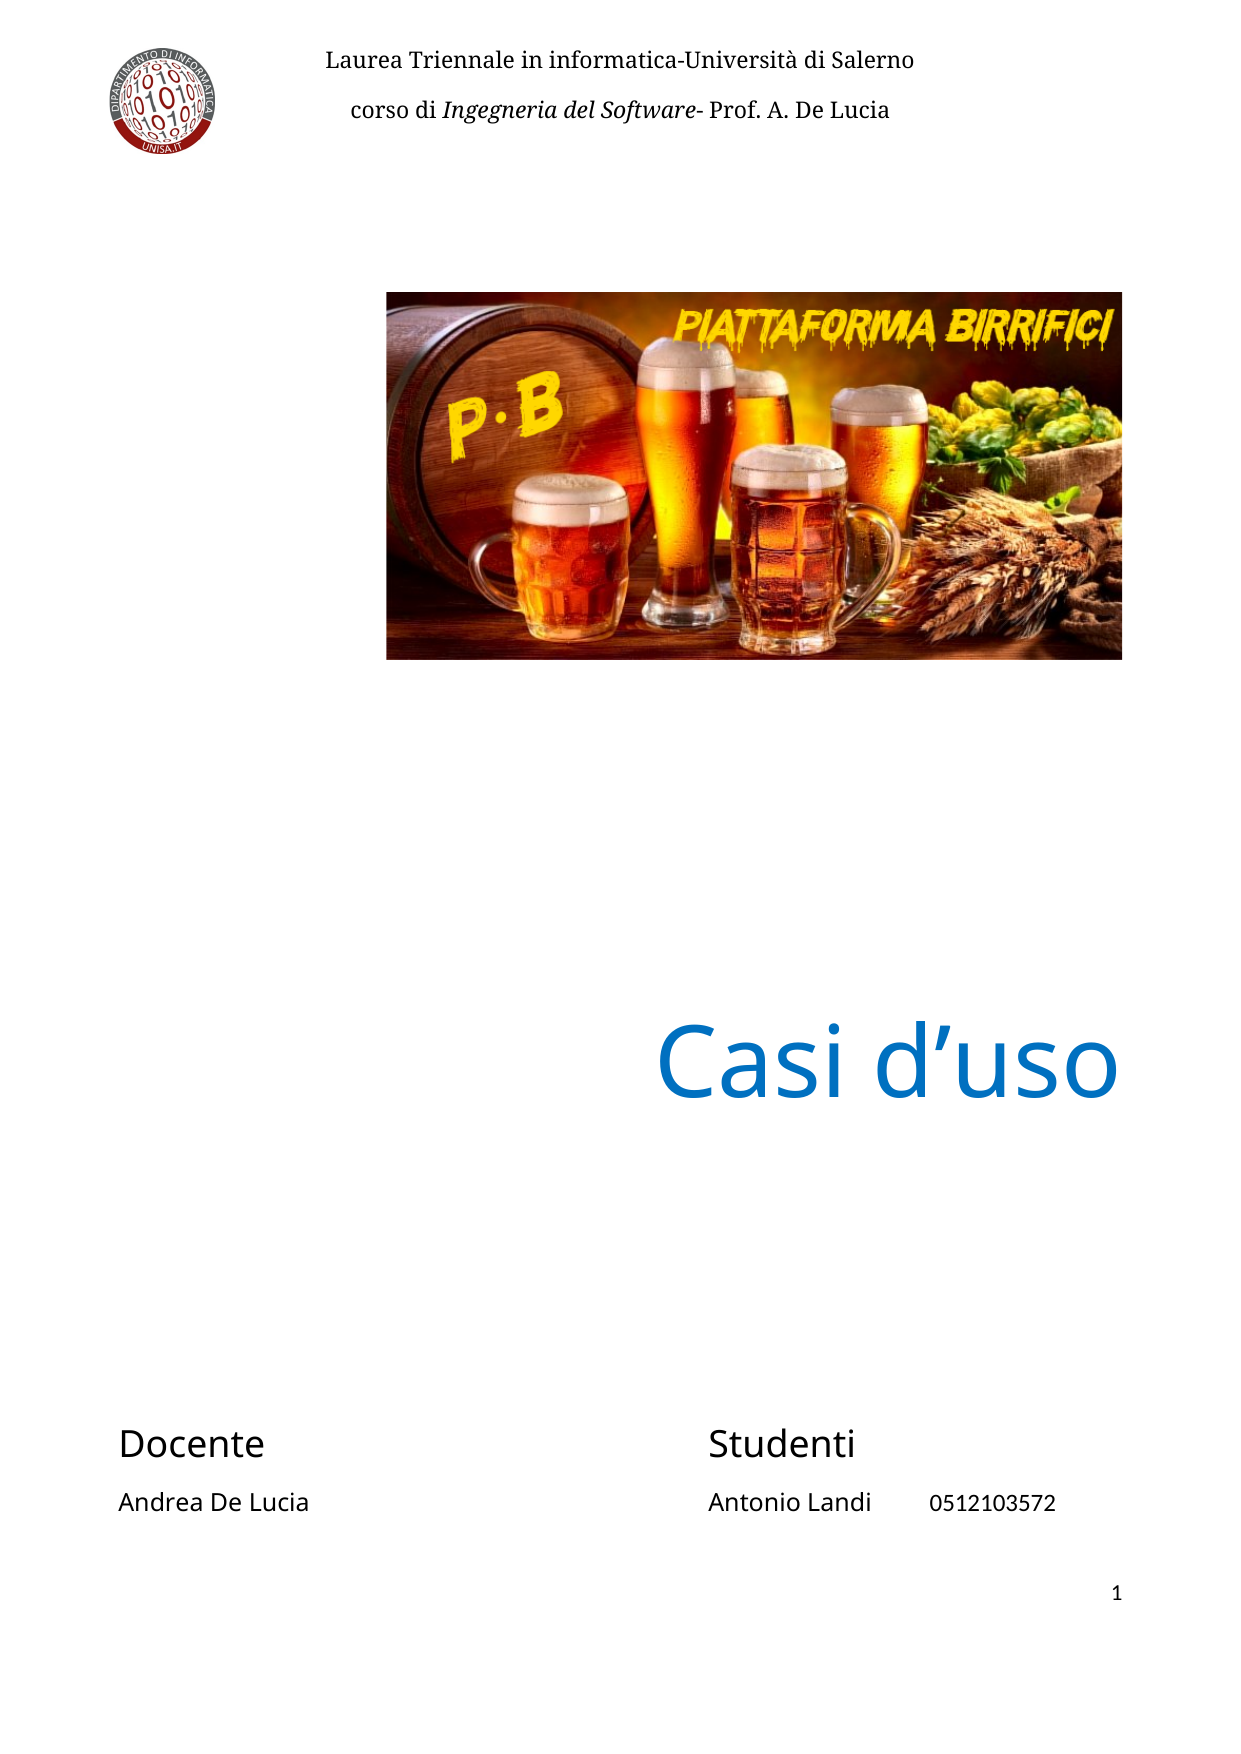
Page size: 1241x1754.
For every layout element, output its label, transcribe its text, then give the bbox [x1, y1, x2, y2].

text Casi d’uso [118, 991, 1122, 1127]
text Docente Studenti [118, 1417, 1122, 1468]
text Andrea De Lucia Antonio Landi 0512103572 [118, 1484, 1122, 1518]
